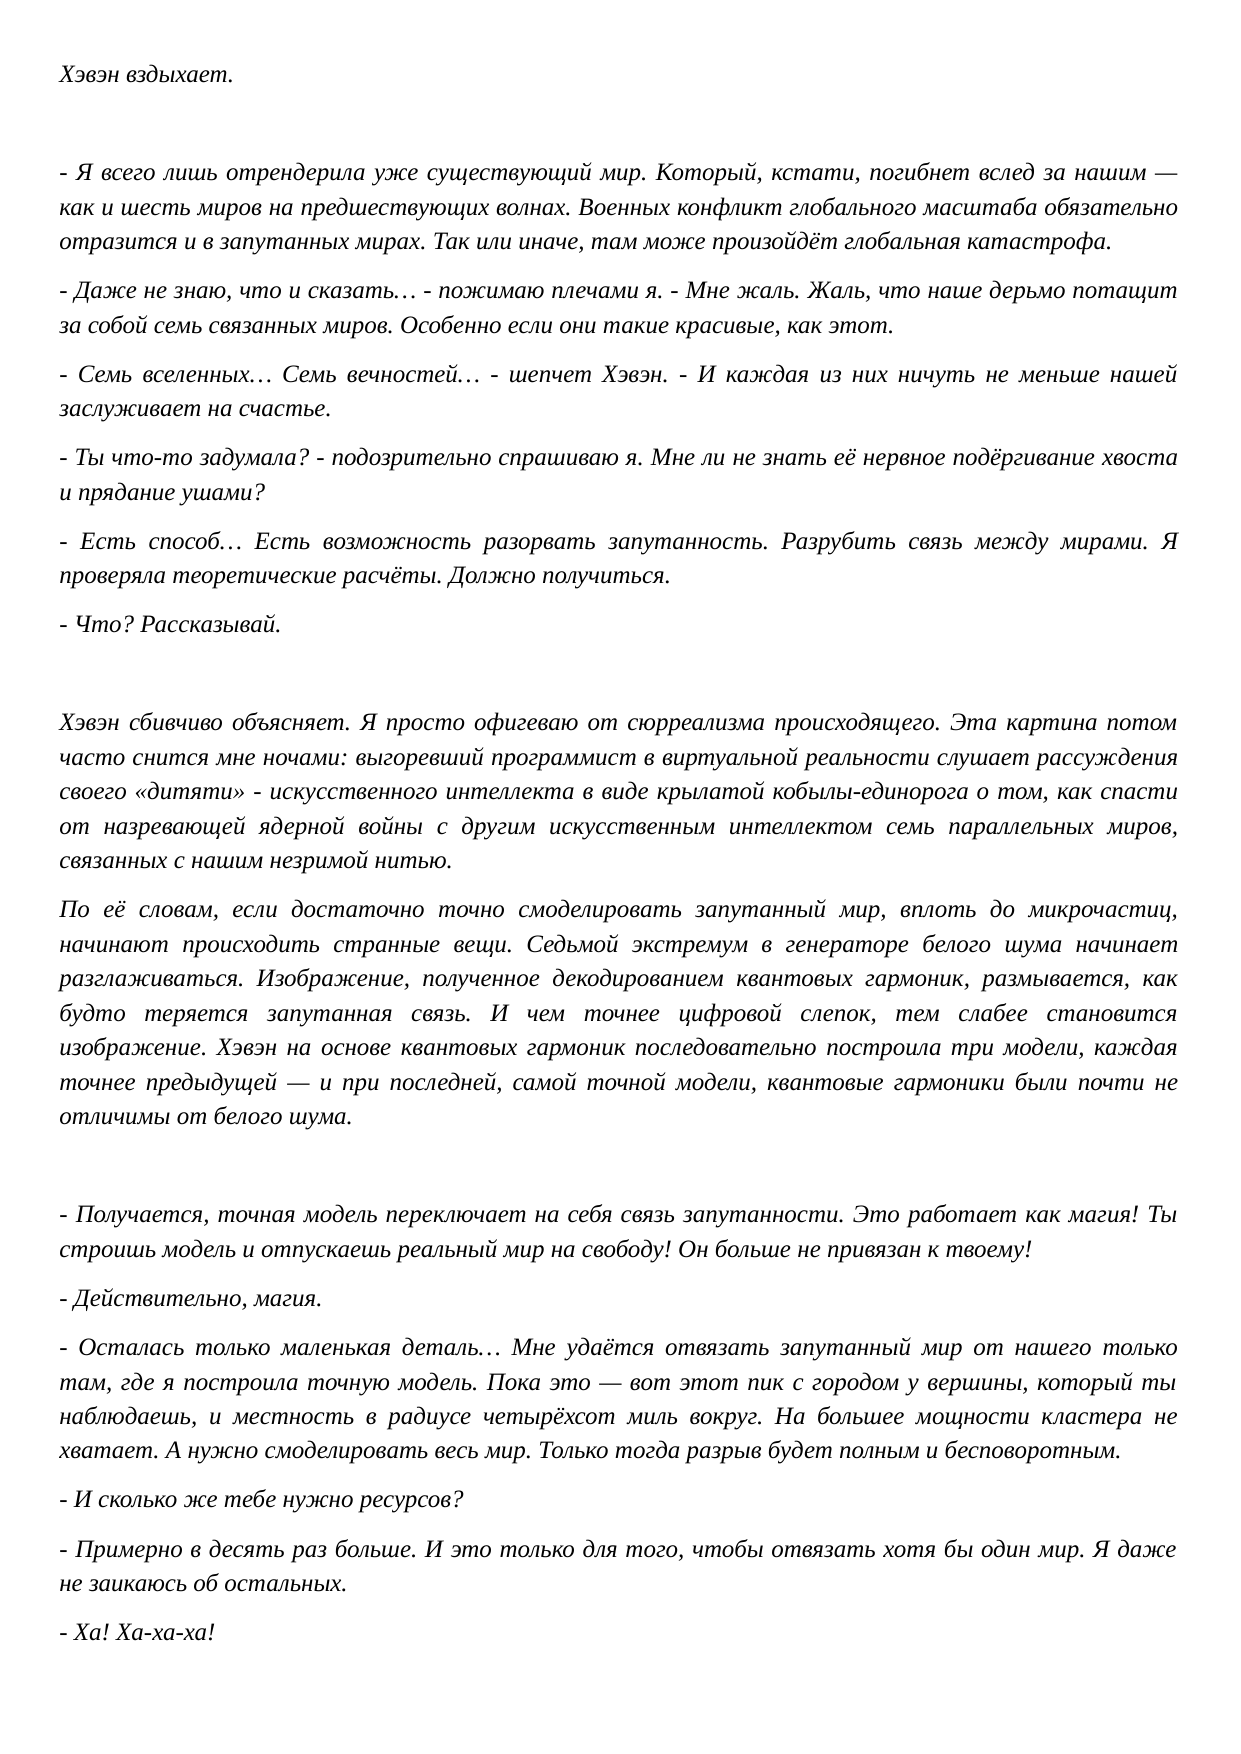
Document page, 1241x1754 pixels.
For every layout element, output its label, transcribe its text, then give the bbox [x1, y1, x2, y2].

text - Даже не знаю, что и сказать… - пожимаю плечами я. - Мне жаль. Жаль, что наше дерьмо потащит за собой семь связанных миров. Особенно если они такие красивые, как этот. [59, 275, 1181, 338]
text - Действительно, магия. [59, 1283, 1181, 1312]
text - Примерно в десять раз больше. И это только для того, чтобы отвязать хотя бы один мир. Я даже не заикаюсь об остальных. [59, 1534, 1181, 1597]
text - Получается, точная модель переключает на себя связь запутанности. Это работает как магия! Ты строишь модель и отпускаешь реальный мир на свободу! Он больше не привязан к твоему! [59, 1199, 1181, 1263]
text - Есть способ… Есть возможность разорвать запутанность. Разрубить связь между мирами. Я проверяла теоретические расчёты. Должно получиться. [59, 526, 1181, 589]
text - Семь вселенных… Семь вечностей… - шепчет Хэвэн. - И каждая из них ничуть не меньше нашей заслуживает на счастье. [59, 359, 1181, 422]
text Хэвэн вздыхает. [59, 59, 1181, 88]
text - Что? Рассказывай. [59, 609, 1181, 638]
text По её словам, если достаточно точно смоделировать запутанный мир, вплоть до микрочастиц, начинают происходить странные вещи. Седьмой экстремум в генераторе белого шума начинает разглаживаться. Изображение, полученное декодированием квантовых гармоник, размывается, как будто теряется запутанная связь. И чем точнее цифровой слепок, тем слабее становится изображение. Хэвэн на основе квантовых гармоник последовательно построила три модели, каждая точнее предыдущей — и при последней, самой точной модели, квантовые гармоники были почти не отличимы от белого шума. [59, 894, 1181, 1130]
text - Осталась только маленькая деталь… Мне удаётся отвязать запутанный мир от нашего только там, где я построила точную модель. Пока это — вот этот пик с городом у вершины, который ты наблюдаешь, и местность в радиусе четырёхсот миль вокруг. На большее мощности кластера не хватает. А нужно смоделировать весь мир. Только тогда разрыв будет полным и бесповоротным. [59, 1332, 1181, 1464]
text Хэвэн сбивчиво объясняет. Я просто офигеваю от сюрреализма происходящего. Эта картина потом часто снится мне ночами: выгоревший программист в виртуальной реальности слушает рассуждения своего «дитяти» - искусственного интеллекта в виде крылатой кобылы-единорога о том, как спасти от назревающей ядерной войны с другим искусственным интеллектом семь параллельных миров, связанных с нашим незримой нитью. [59, 707, 1181, 874]
text - Я всего лишь отрендерила уже существующий мир. Который, кстати, погибнет вслед за нашим — как и шесть миров на предшествующих волнах. Военных конфликт глобального масштаба обязательно отразится и в запутанных мирах. Так или иначе, там може произойдёт глобальная катастрофа. [59, 157, 1181, 255]
text - Ты что-то задумала? - подозрительно спрашиваю я. Мне ли не знать её нервное подёргивание хвоста и прядание ушами? [59, 442, 1181, 506]
text - И сколько же тебе нужно ресурсов? [59, 1484, 1181, 1513]
text - Ха! Ха-ха-ха! [59, 1617, 1181, 1646]
